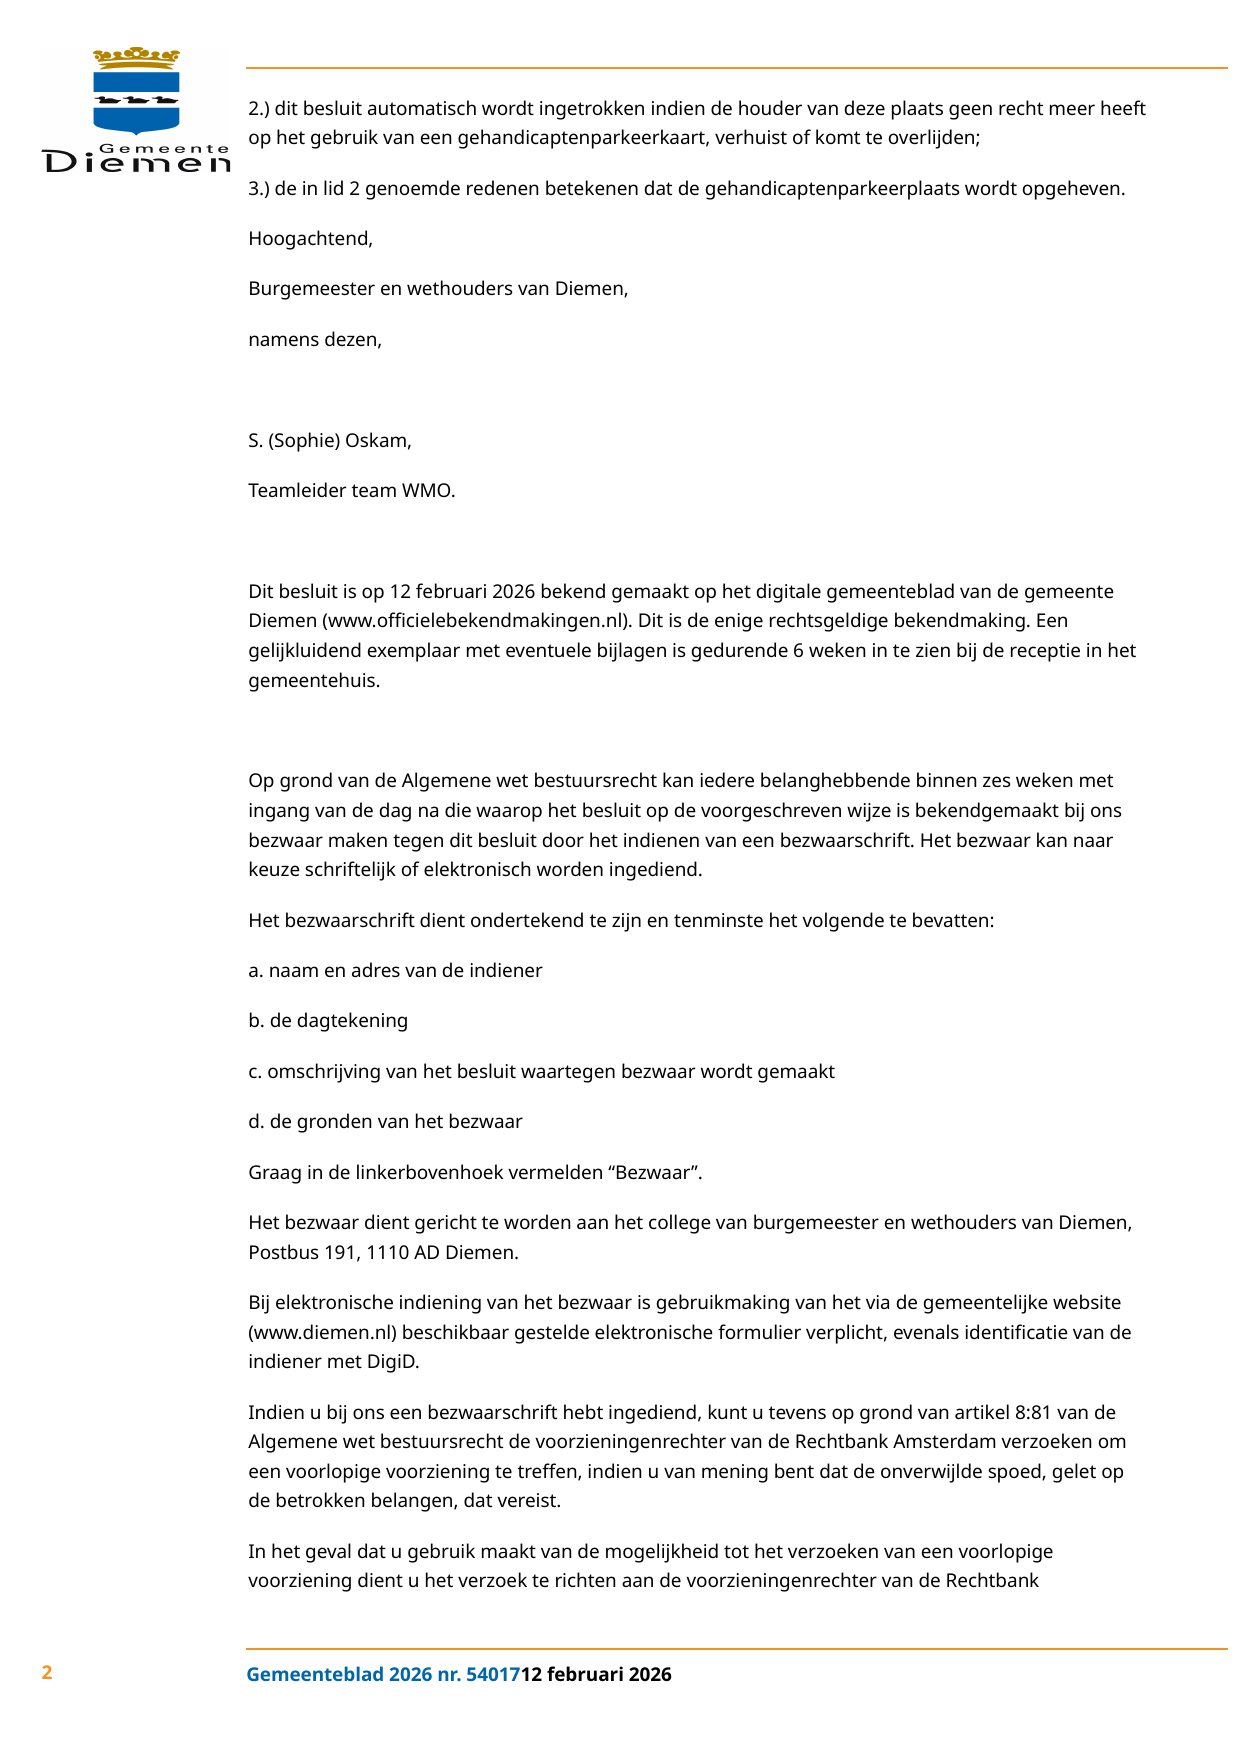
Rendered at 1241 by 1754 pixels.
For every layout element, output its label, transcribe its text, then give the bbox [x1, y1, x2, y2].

picture [41, 47, 231, 172]
text Dit besluit is op 12 februari 2026 bekend gemaakt op het digitale gemeenteblad van de gemeente Diemen (www.officielebekendmakingen.nl). Dit is de enige rechtsgeldige bekendmaking. Een gelijkluidend exemplaar met eventuele bijlagen is gedurende 6 weken in te zien bij de receptie in het gemeentehuis. [248, 578, 1152, 693]
text namens dezen, [248, 326, 1152, 352]
text Het bezwaarschrift dient ondertekend te zijn en tenminste het volgende te bevatten: [248, 907, 1152, 933]
text Burgemeester en wethouders van Diemen, [248, 276, 1152, 301]
text In het geval dat u gebruik maakt van de mogelijkheid tot het verzoeken van een voorlopige voorziening dient u het verzoek te richten aan de voorzieningenrechter van de Rechtbank [248, 1538, 1152, 1593]
text a. naam en adres van de indiener [248, 957, 1152, 983]
text c. omschrijving van het besluit waartegen bezwaar wordt gemaakt [248, 1058, 1152, 1084]
text Hoogachtend, [248, 225, 1152, 251]
text S. (Sophie) Oskam, [248, 427, 1152, 453]
text 3.) de in lid 2 genoemde redenen betekenen dat de gehandicaptenparkeerplaats wordt opgeheven. [248, 175, 1152, 201]
text Op grond van de Algemene wet bestuursrecht kan iedere belanghebbende binnen zes weken met ingang van de dag na die waarop het besluit op de voorgeschreven wijze is bekendgemaakt bij ons bezwaar maken tegen dit besluit door het indienen van een bezwaarschrift. Het bezwaar kan naar keuze schriftelijk of elektronisch worden ingediend. [248, 768, 1152, 882]
text 2.) dit besluit automatisch wordt ingetrokken indien de houder van deze plaats geen recht meer heeft op het gebruik van een gehandicaptenparkeerkaart, verhuist of komt te overlijden; [248, 95, 1152, 150]
text Teamleider team WMO. [248, 477, 1152, 503]
text b. de dagtekening [248, 1008, 1152, 1033]
text Bij elektronische indiening van het bezwaar is gebruikmaking van het via de gemeentelijke website (www.diemen.nl) beschikbaar gestelde elektronische formulier verplicht, evenals identificatie van de indiener met DigiD. [248, 1289, 1152, 1374]
text Het bezwaar dient gericht te worden aan het college van burgemeester en wethouders van Diemen, Postbus 191, 1110 AD Diemen. [248, 1209, 1152, 1265]
text Graag in de linkerbovenhoek vermelden “Bezwaar”. [248, 1159, 1152, 1185]
text Indien u bij ons een bezwaarschrift hebt ingediend, kunt u tevens op grond van artikel 8:81 van de Algemene wet bestuursrecht de voorzieningenrechter van de Rechtbank Amsterdam verzoeken om een voorlopige voorziening te treffen, indien u van mening bent dat de onverwijlde spoed, gelet op de betrokken belangen, dat vereist. [248, 1399, 1152, 1513]
text d. de gronden van het bezwaar [248, 1108, 1152, 1134]
